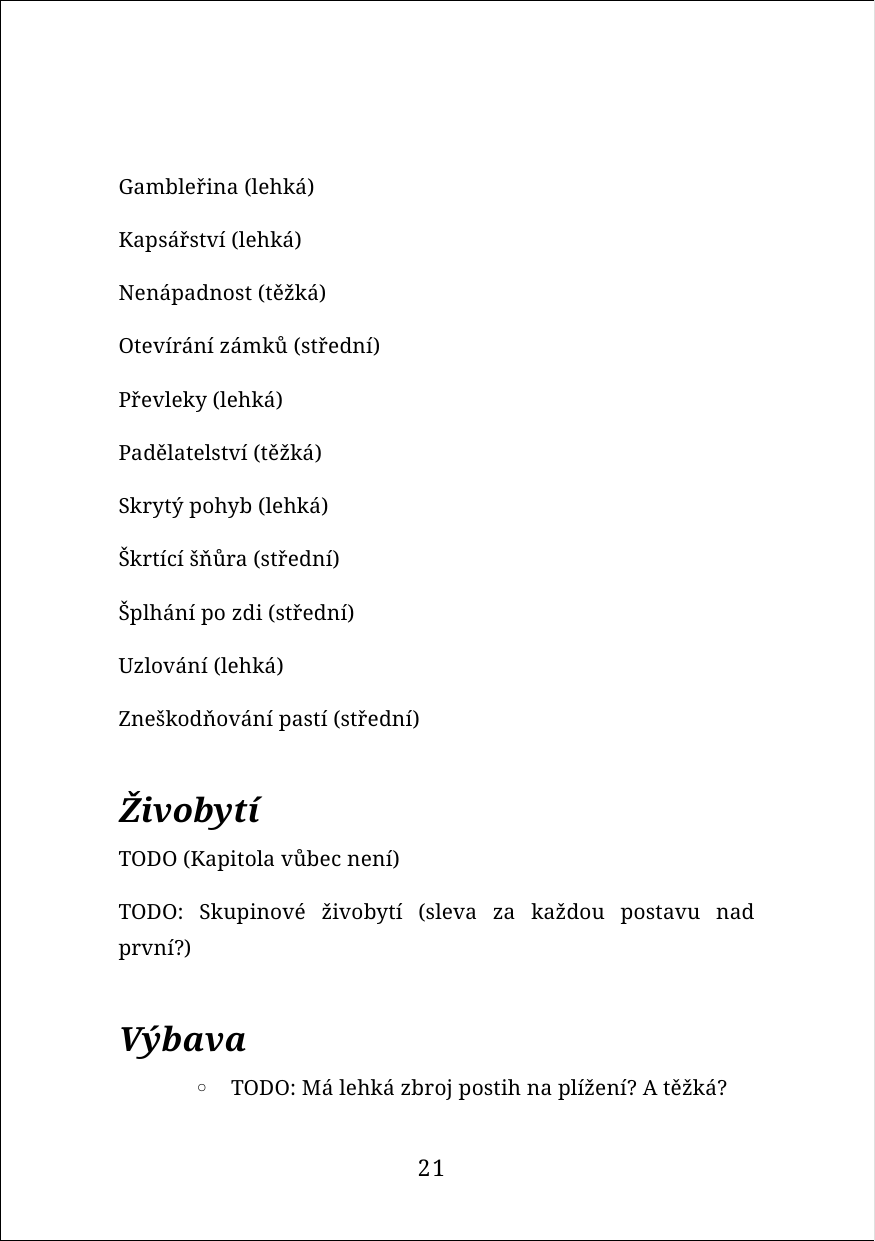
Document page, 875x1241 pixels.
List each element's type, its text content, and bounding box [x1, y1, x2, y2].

text Uzlování (lehká) [118, 651, 756, 679]
text Nenápadnost (těžká) [118, 278, 756, 307]
text TODO (Kapitola vůbec není) [118, 844, 756, 872]
text TODO: Skupinové živobytí (sleva za každou postavu nad první?) [118, 897, 756, 961]
text Zneškodňování pastí (střední) [118, 704, 756, 732]
text Skrytý pohyb (lehká) [118, 491, 756, 519]
subtitle Živobytí [118, 787, 756, 832]
text Otevírání zámků (střední) [118, 331, 756, 360]
text Převleky (lehká) [118, 385, 756, 413]
subtitle Výbava [118, 1016, 756, 1061]
text Škrtící šňůra (střední) [118, 544, 756, 573]
text Gambleřina (lehká) [118, 172, 756, 200]
text Šplhání po zdi (střední) [118, 598, 756, 626]
text Kapsářství (lehká) [118, 225, 756, 253]
text Padělatelství (těžká) [118, 438, 756, 466]
list TODO: Má lehká zbroj postih na plížení? A těžká? [193, 1073, 756, 1101]
